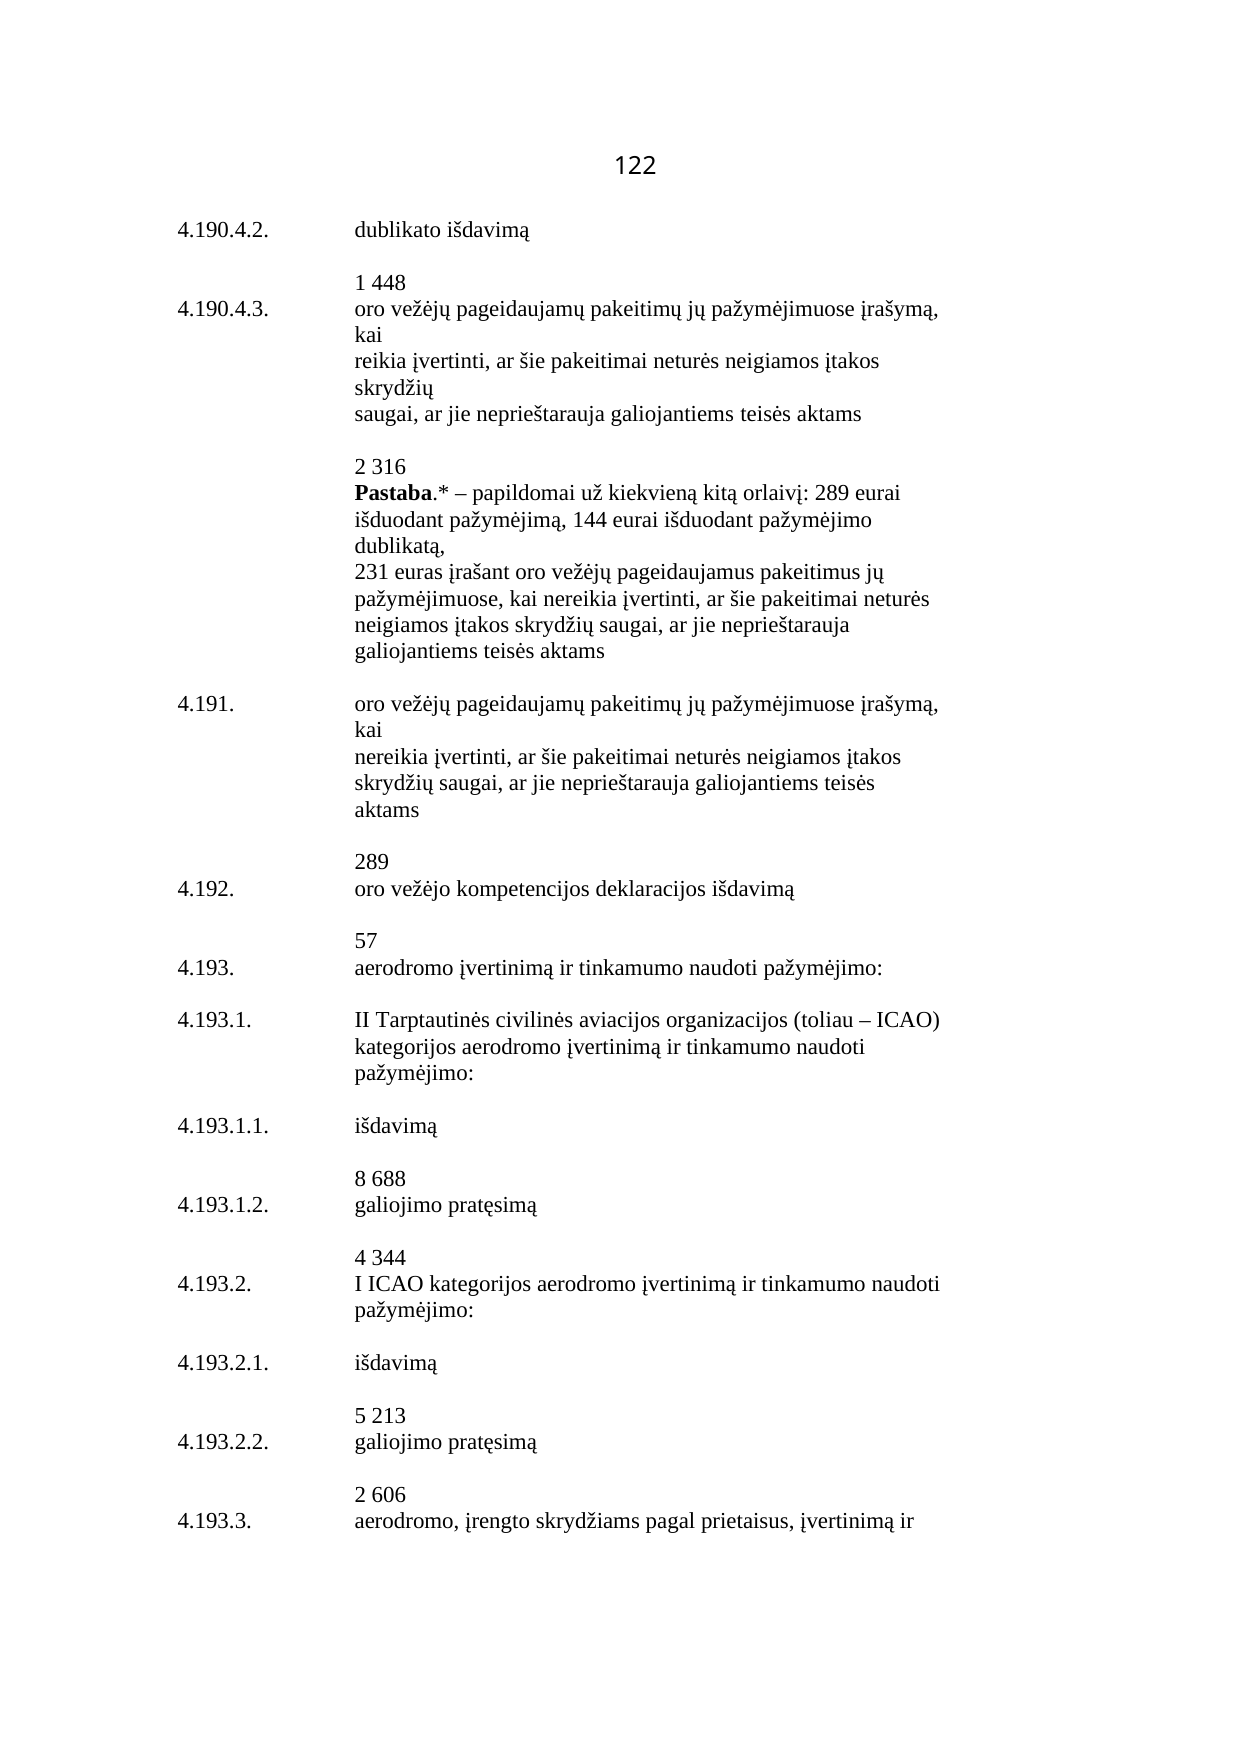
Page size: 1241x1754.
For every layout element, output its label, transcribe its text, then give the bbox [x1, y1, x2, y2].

text Pastaba.* – papildomai už kiekvieną kitą orlaivį: 289 eurai [354, 479, 945, 506]
text 4.193.2.1. išdavimą 5 213 [177, 1349, 945, 1428]
text kategorijos aerodromo įvertinimą ir tinkamumo naudoti [354, 1033, 945, 1059]
text 4.193.1.1. išdavimą 8 688 [177, 1112, 945, 1191]
text galiojantiems teisės aktams [354, 637, 945, 690]
text išduodant pažymėjimą, 144 eurai išduodant pažymėjimo dublikatą, [354, 506, 945, 558]
text pažymėjimuose, kai nereikia įvertinti, ar šie pakeitimai neturės [354, 585, 945, 611]
text 4.193.2. I ICAO kategorijos aerodromo įvertinimą ir tinkamumo naudoti [177, 1270, 945, 1296]
text 4.193. aerodromo įvertinimą ir tinkamumo naudoti pažymėjimo: [177, 954, 945, 1006]
text 4.191. oro vežėjų pageidaujamų pakeitimų jų pažymėjimuose įrašymą, kai [177, 690, 945, 743]
text 4.193.3. aerodromo, įrengto skrydžiams pagal prietaisus, įvertinimą ir [177, 1507, 945, 1533]
text 231 euras įrašant oro vežėjų pageidaujamus pakeitimus jų [354, 558, 945, 585]
text pažymėjimo: [354, 1296, 945, 1349]
text 4.192. oro vežėjo kompetencijos deklaracijos išdavimą 57 [177, 875, 945, 954]
text saugai, ar jie neprieštarauja galiojantiems teisės aktams 2 316 [354, 400, 945, 479]
text 4.193.2.2. galiojimo pratęsimą 2 606 [177, 1428, 945, 1507]
text 4.193.1. II Tarptautinės civilinės aviacijos organizacijos (toliau – ICAO) [177, 1006, 945, 1033]
text reikia įvertinti, ar šie pakeitimai neturės neigiamos įtakos skrydžių [354, 348, 945, 400]
text 4.190.4.3. oro vežėjų pageidaujamų pakeitimų jų pažymėjimuose įrašymą, kai [177, 295, 945, 348]
text 4.193.1.2. galiojimo pratęsimą 4 344 [177, 1191, 945, 1270]
text neigiamos įtakos skrydžių saugai, ar jie neprieštarauja [354, 611, 945, 637]
text pažymėjimo: [354, 1059, 945, 1112]
text nereikia įvertinti, ar šie pakeitimai neturės neigiamos įtakos [354, 743, 945, 769]
text skrydžių saugai, ar jie neprieštarauja galiojantiems teisės aktams 289 [354, 769, 945, 875]
text 4.190.4.2. dublikato išdavimą 1 448 [177, 216, 945, 295]
